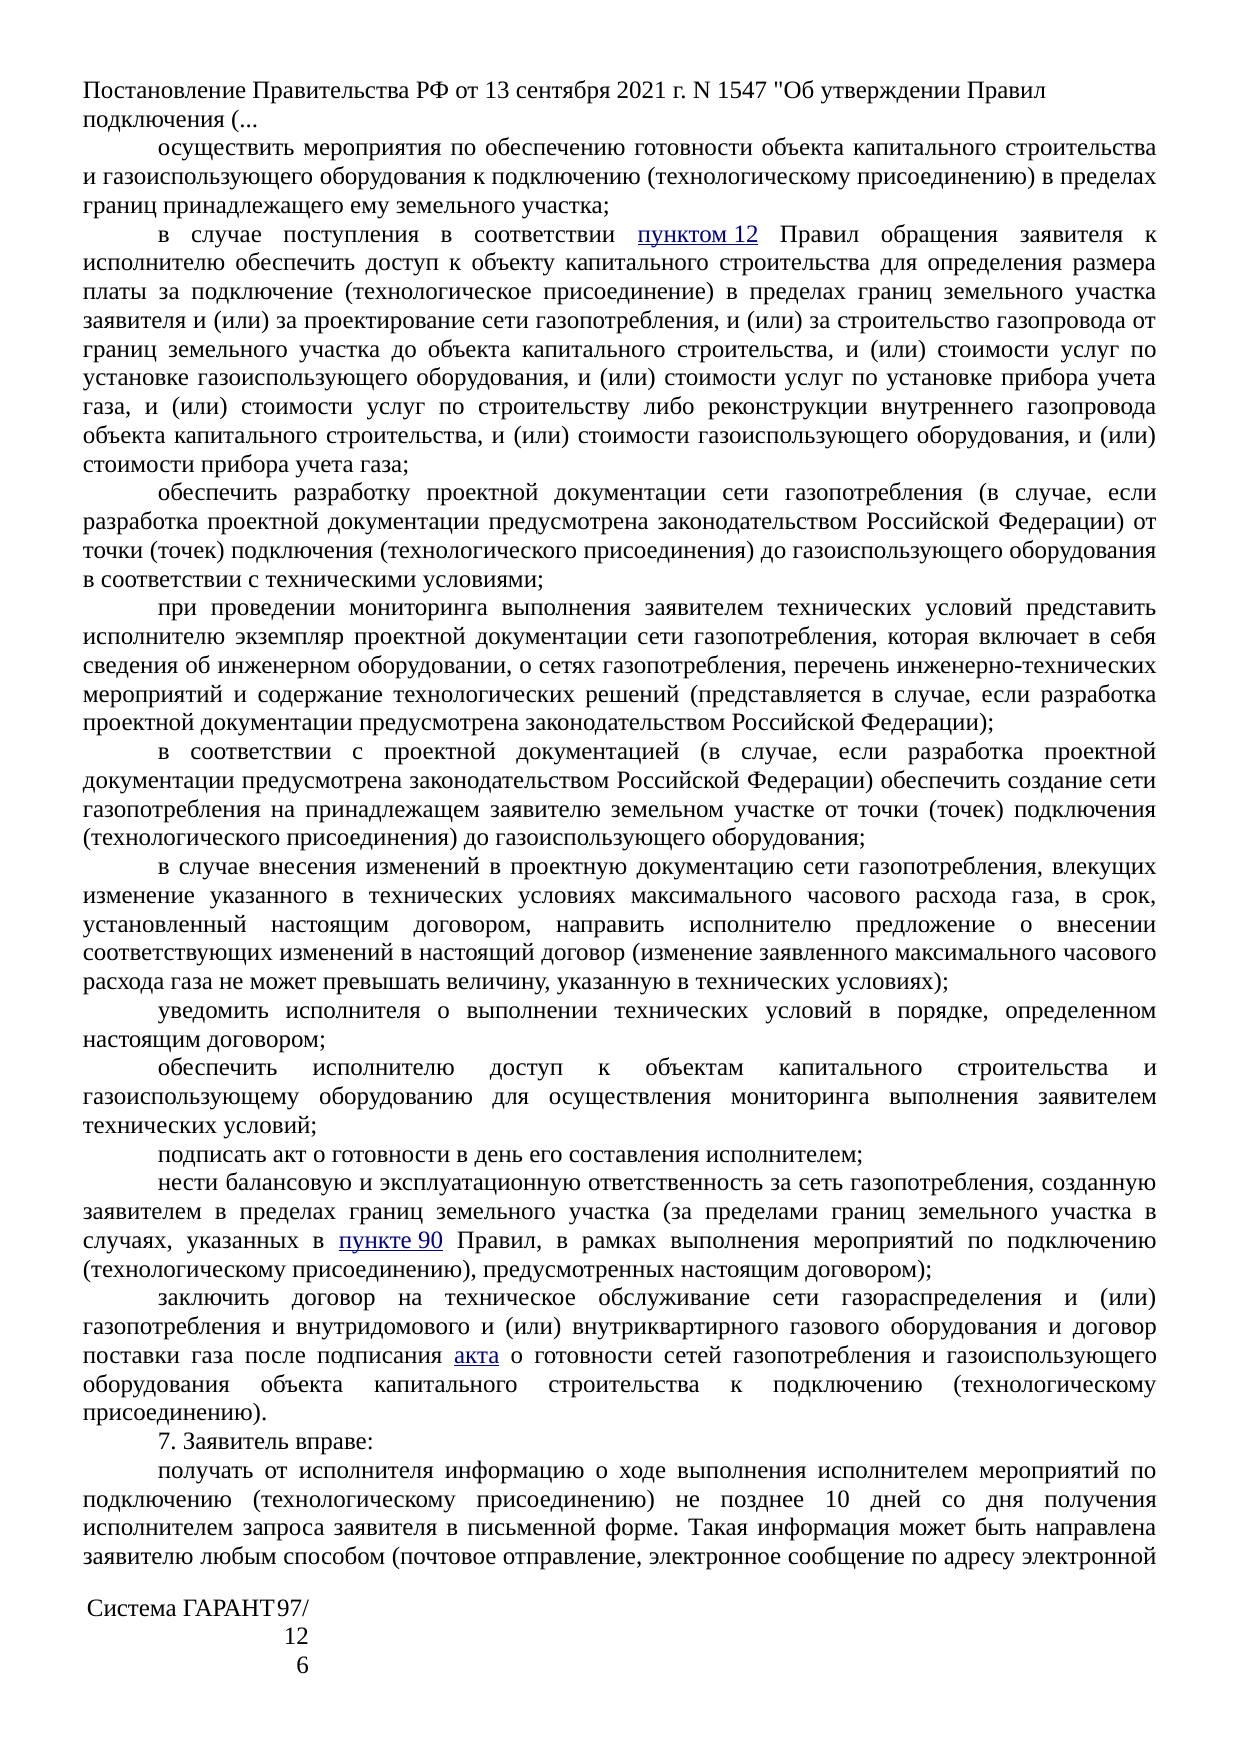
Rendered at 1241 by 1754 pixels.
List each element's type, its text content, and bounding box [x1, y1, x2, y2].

text обеспечить исполнителю доступ к объектам капитального строительства и газоиспользующему оборудованию для осуществления мониторинга выполнения заявителем технических условий; [83, 1052, 1157, 1139]
text в случае поступления в соответствии пунктом 12 Правил обращения заявителя к исполнителю обеспечить доступ к объекту капитального строительства для определения размера платы за подключение (технологическое присоединение) в пределах границ земельного участка заявителя и (или) за проектирование сети газопотребления, и (или) за строительство газопровода от границ земельного участка до объекта капитального строительства, и (или) стоимости услуг по установке газоиспользующего оборудования, и (или) стоимости услуг по установке прибора учета газа, и (или) стоимости услуг по строительству либо реконструкции внутреннего газопровода объекта капитального строительства, и (или) стоимости газоиспользующего оборудования, и (или) стоимости прибора учета газа; [83, 219, 1157, 477]
text подписать акт о готовности в день его составления исполнителем; [83, 1139, 1157, 1167]
text получать от исполнителя информацию о ходе выполнения исполнителем мероприятий по подключению (технологическому присоединению) не позднее 10 дней со дня получения исполнителем запроса заявителя в письменной форме. Такая информация может быть направлена заявителю любым способом (почтовое отправление, электронное сообщение по адресу электронной [83, 1455, 1157, 1570]
text обеспечить разработку проектной документации сети газопотребления (в случае, если разработка проектной документации предусмотрена законодательством Российской Федерации) от точки (точек) подключения (технологического присоединения) до газоиспользующего оборудования в соответствии с техническими условиями; [83, 477, 1157, 592]
text при проведении мониторинга выполнения заявителем технических условий представить исполнителю экземпляр проектной документации сети газопотребления, которая включает в себя сведения об инженерном оборудовании, о сетях газопотребления, перечень инженерно-технических мероприятий и содержание технологических решений (представляется в случае, если разработка проектной документации предусмотрена законодательством Российской Федерации); [83, 592, 1157, 736]
text в случае внесения изменений в проектную документацию сети газопотребления, влекущих изменение указанного в технических условиях максимального часового расхода газа, в срок, установленный настоящим договором, направить исполнителю предложение о внесении соответствующих изменений в настоящий договор (изменение заявленного максимального часового расхода газа не может превышать величину, указанную в технических условиях); [83, 851, 1157, 995]
text осуществить мероприятия по обеспечению готовности объекта капитального строительства и газоиспользующего оборудования к подключению (технологическому присоединению) в пределах границ принадлежащего ему земельного участка; [83, 132, 1157, 219]
text в соответствии с проектной документацией (в случае, если разработка проектной документации предусмотрена законодательством Российской Федерации) обеспечить создание сети газопотребления на принадлежащем заявителю земельном участке от точки (точек) подключения (технологического присоединения) до газоиспользующего оборудования; [83, 736, 1157, 851]
text нести балансовую и эксплуатационную ответственность за сеть газопотребления, созданную заявителем в пределах границ земельного участка (за пределами границ земельного участка в случаях, указанных в пункте 90 Правил, в рамках выполнения мероприятий по подключению (технологическому присоединению), предусмотренных настоящим договором); [83, 1167, 1157, 1282]
text 7. Заявитель вправе: [83, 1426, 1157, 1455]
text заключить договор на техническое обслуживание сети газораспределения и (или) газопотребления и внутридомового и (или) внутриквартирного газового оборудования и договор поставки газа после подписания акта о готовности сетей газопотребления и газоиспользующего оборудования объекта капитального строительства к подключению (технологическому присоединению). [83, 1282, 1157, 1426]
text уведомить исполнителя о выполнении технических условий в порядке, определенном настоящим договором; [83, 995, 1157, 1052]
